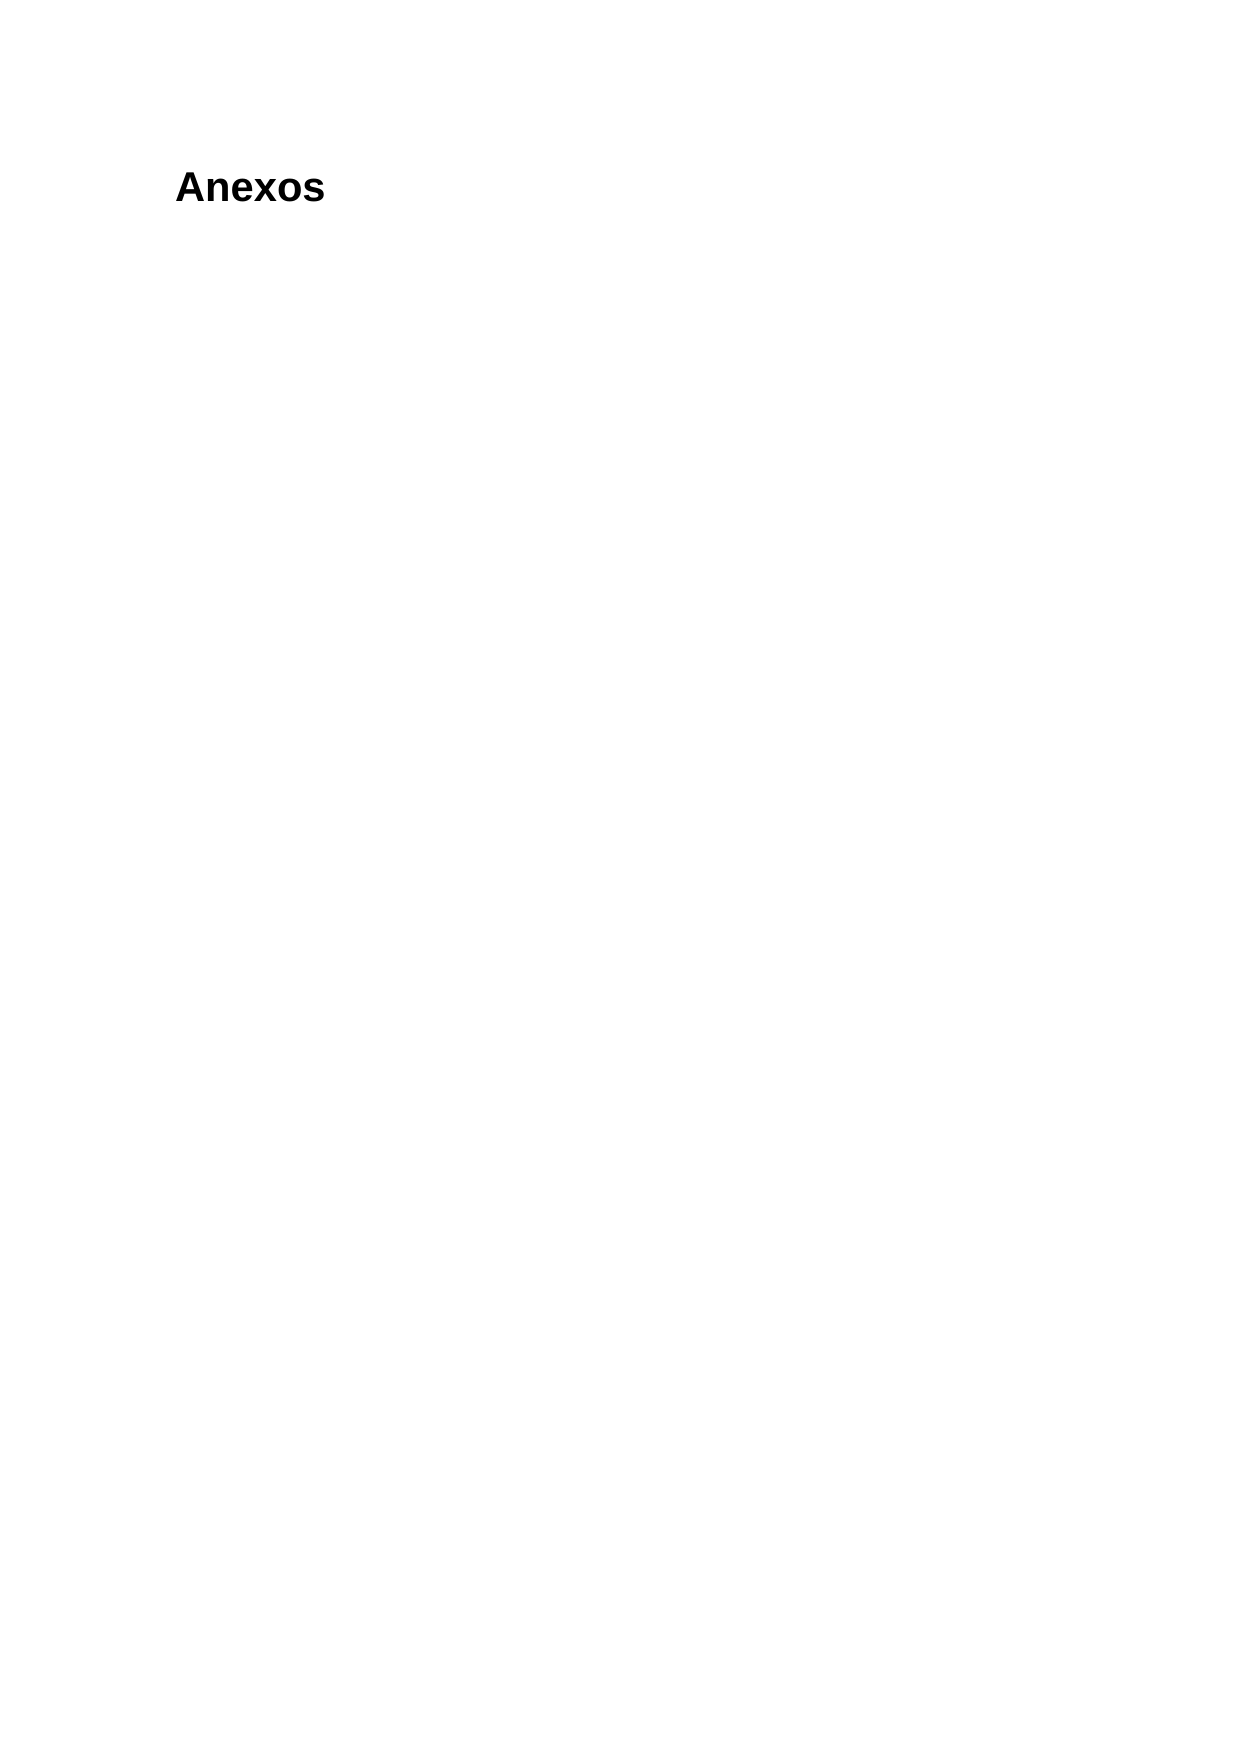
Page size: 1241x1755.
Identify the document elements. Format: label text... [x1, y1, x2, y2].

text Anexos [175, 162, 1065, 210]
